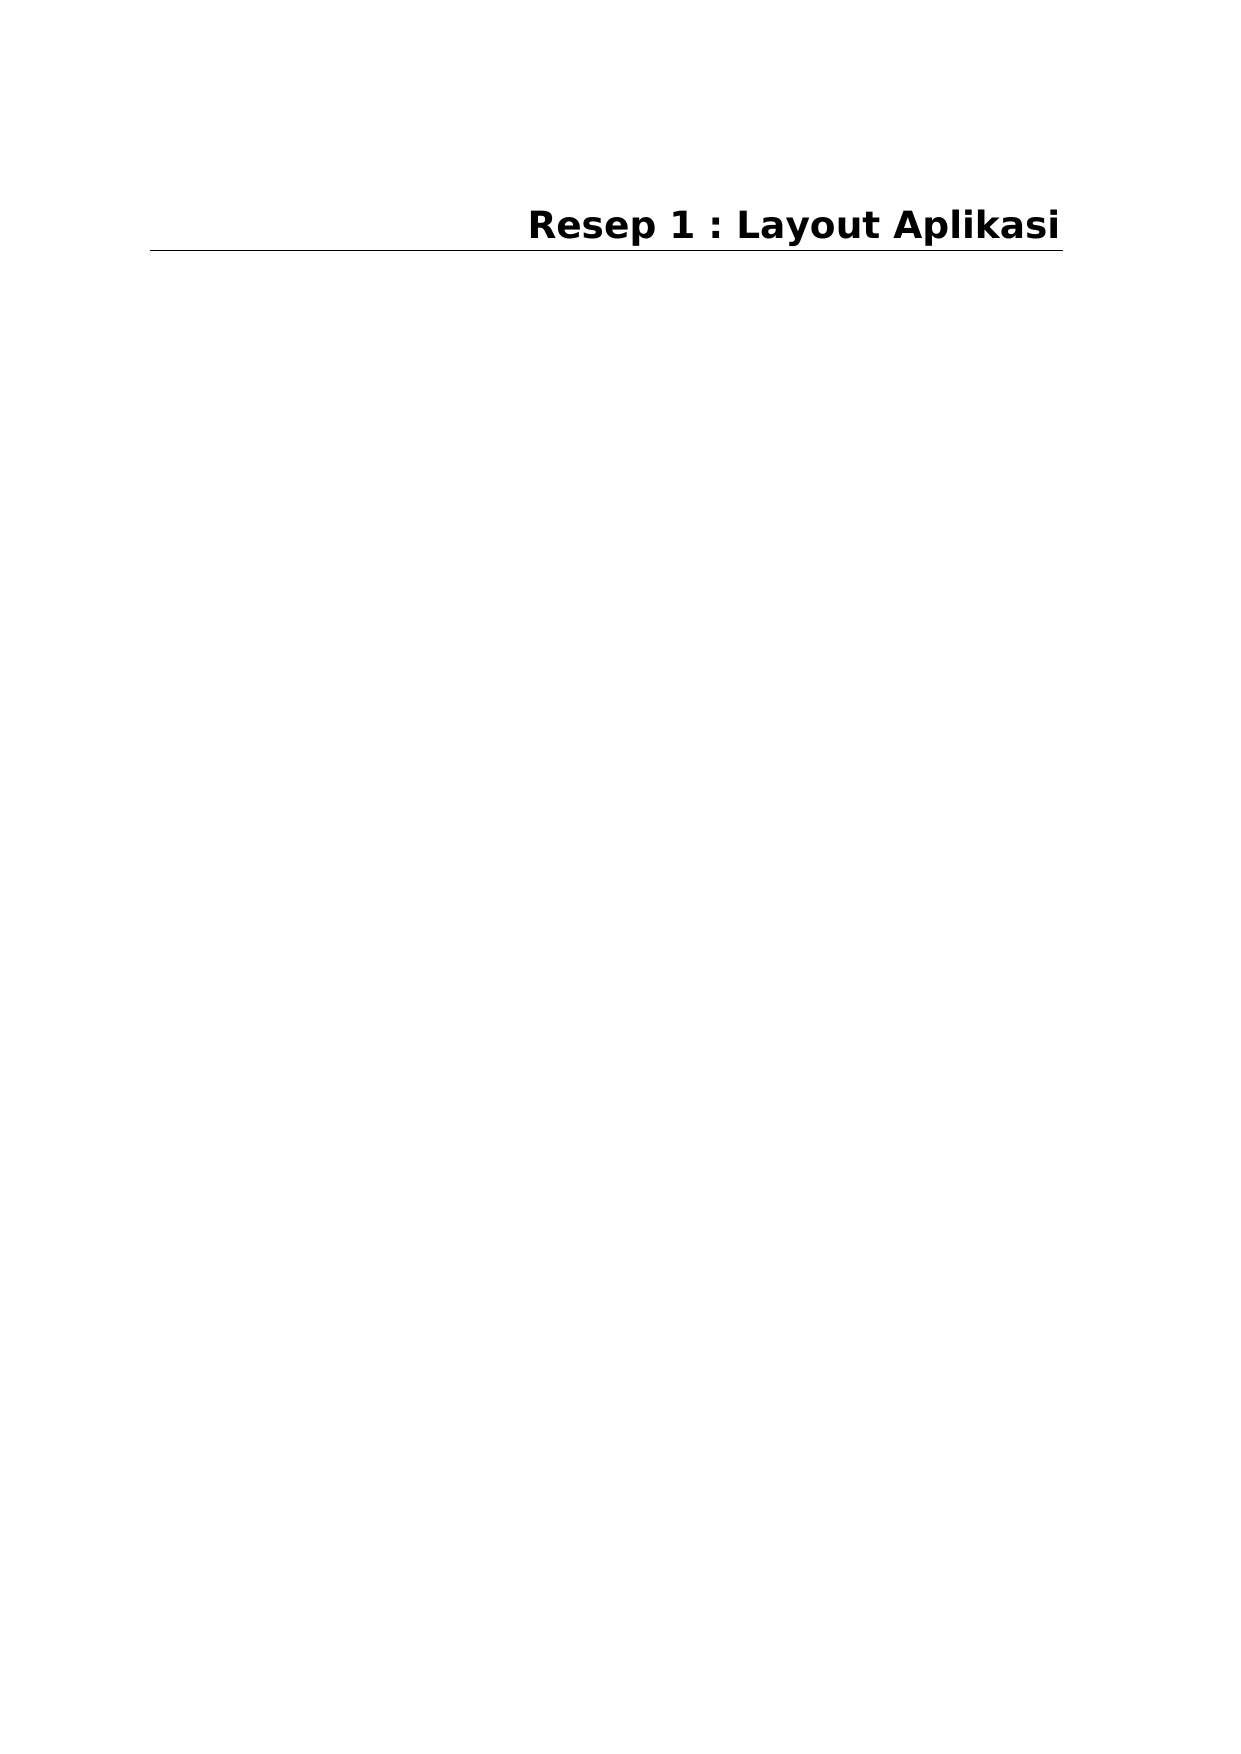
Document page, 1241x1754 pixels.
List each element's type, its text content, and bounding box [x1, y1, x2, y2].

subtitle Resep 1 : Layout Aplikasi [150, 201, 1063, 250]
